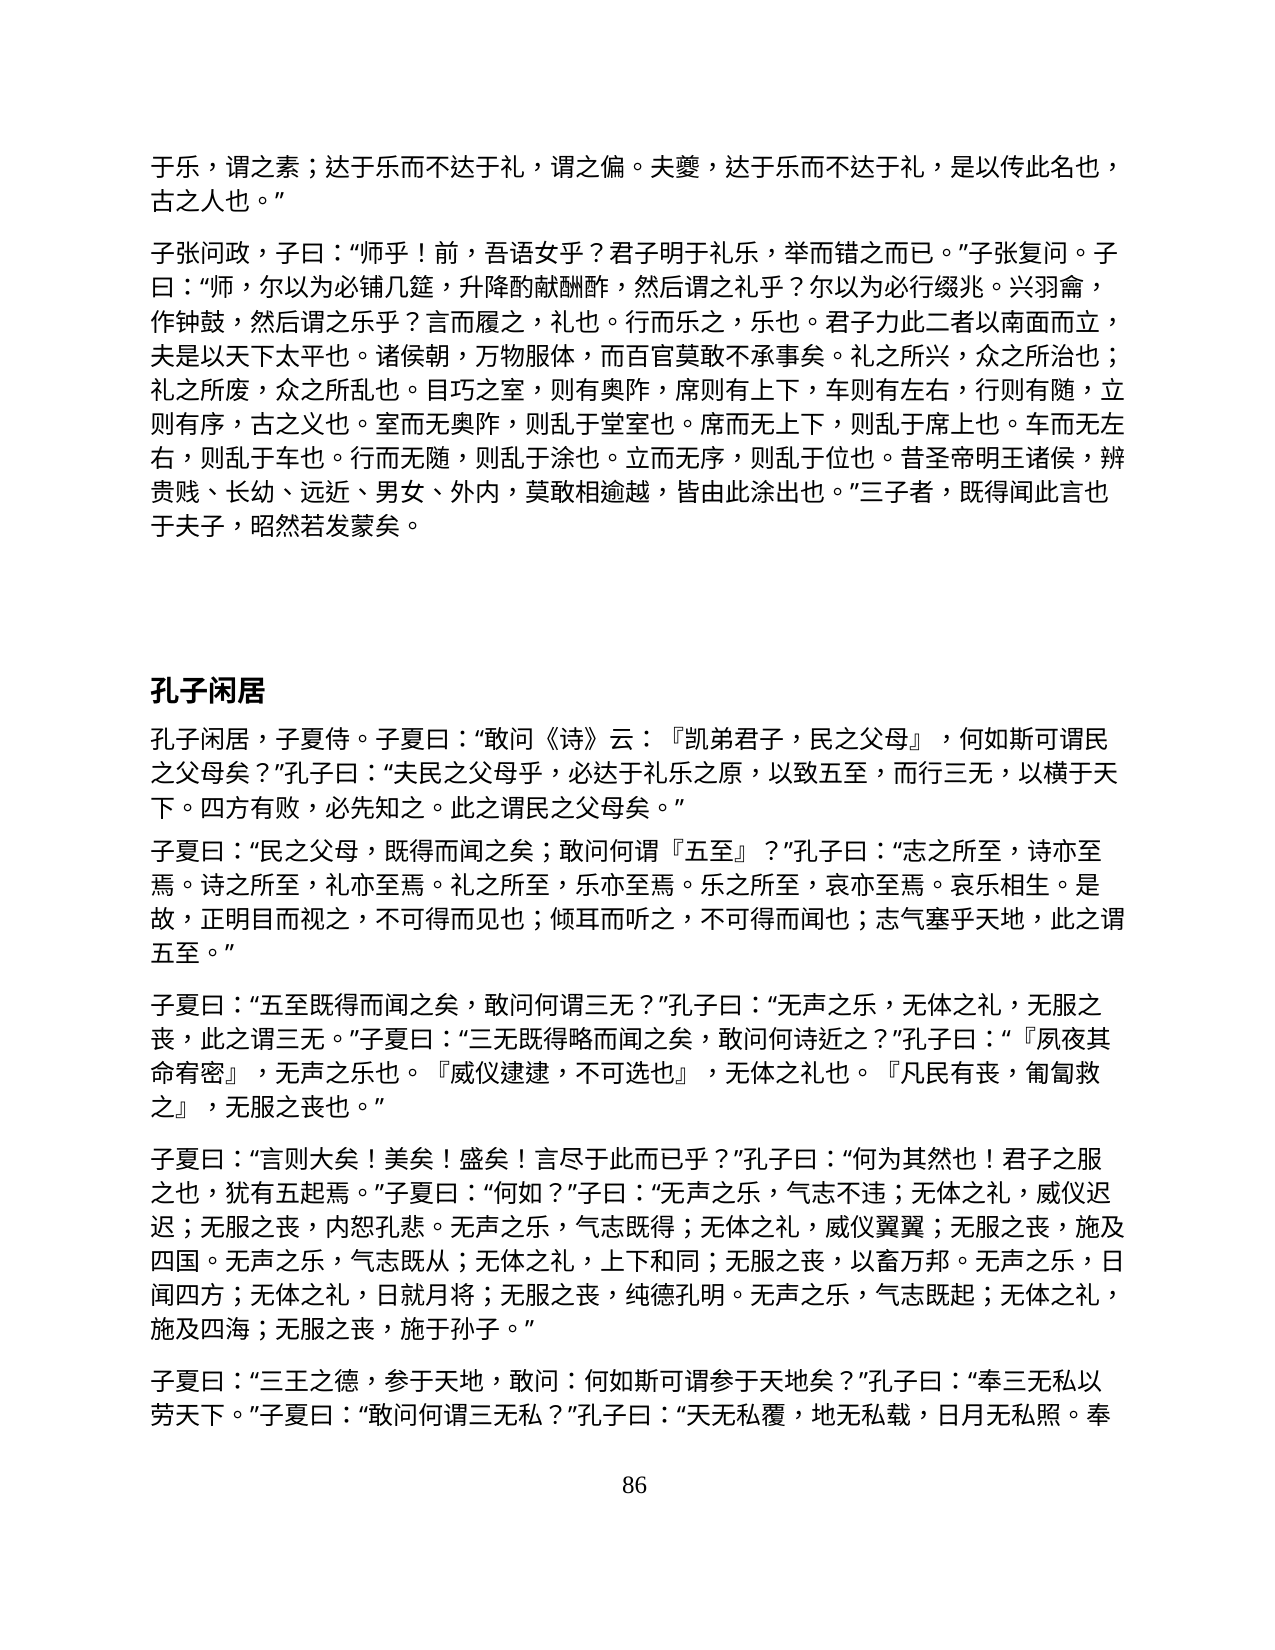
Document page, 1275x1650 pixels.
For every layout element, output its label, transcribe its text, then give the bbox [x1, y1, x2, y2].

text 于乐，谓之素；达于乐而不达于礼，谓之偏。夫夔，达于乐而不达于礼，是以传此名也，古之人也。” [150, 150, 1125, 218]
subtitle 孔子闲居 [150, 670, 1125, 709]
text 子夏曰：“民之父母，既得而闻之矣；敢问何谓『五至』？”孔子曰：“志之所至，诗亦至焉。诗之所至，礼亦至焉。礼之所至，乐亦至焉。乐之所至，哀亦至焉。哀乐相生。是故，正明目而视之，不可得而见也；倾耳而听之，不可得而闻也；志气塞乎天地，此之谓五至。” [150, 833, 1125, 969]
text 子夏曰：“五至既得而闻之矣，敢问何谓三无？”孔子曰：“无声之乐，无体之礼，无服之丧，此之谓三无。”子夏曰：“三无既得略而闻之矣，敢问何诗近之？”孔子曰：“『夙夜其命宥密』，无声之乐也。『威仪逮逮，不可选也』，无体之礼也。『凡民有丧，匍匐救之』，无服之丧也。” [150, 987, 1125, 1124]
text 子夏曰：“三王之德，参于天地，敢问：何如斯可谓参于天地矣？”孔子曰：“奉三无私以劳天下。”子夏曰：“敢问何谓三无私？”孔子曰：“天无私覆，地无私载，日月无私照。奉 [150, 1364, 1125, 1432]
text 孔子闲居，子夏侍。子夏曰：“敢问《诗》云：『凯弟君子，民之父母』，何如斯可谓民之父母矣？”孔子曰：“夫民之父母乎，必达于礼乐之原，以致五至，而行三无，以横于天下。四方有败，必先知之。此之谓民之父母矣。” [150, 722, 1125, 824]
text 子夏曰：“言则大矣！美矣！盛矣！言尽于此而已乎？”孔子曰：“何为其然也！君子之服之也，犹有五起焉。”子夏曰：“何如？”子曰：“无声之乐，气志不违；无体之礼，威仪迟迟；无服之丧，内恕孔悲。无声之乐，气志既得；无体之礼，威仪翼翼；无服之丧，施及四国。无声之乐，气志既从；无体之礼，上下和同；无服之丧，以畜万邦。无声之乐，日闻四方；无体之礼，日就月将；无服之丧，纯德孔明。无声之乐，气志既起；无体之礼，施及四海；无服之丧，施于孙子。” [150, 1142, 1125, 1346]
text 子张问政，子曰：“师乎！前，吾语女乎？君子明于礼乐，举而错之而已。”子张复问。子曰：“师，尔以为必铺几筵，升降酌献酬酢，然后谓之礼乎？尔以为必行缀兆。兴羽龠，作钟鼓，然后谓之乐乎？言而履之，礼也。行而乐之，乐也。君子力此二者以南面而立，夫是以天下太平也。诸侯朝，万物服体，而百官莫敢不承事矣。礼之所兴，众之所治也；礼之所废，众之所乱也。目巧之室，则有奥阼，席则有上下，车则有左右，行则有随，立则有序，古之义也。室而无奥阼，则乱于堂室也。席而无上下，则乱于席上也。车而无左右，则乱于车也。行而无随，则乱于涂也。立而无序，则乱于位也。昔圣帝明王诸侯，辨贵贱、长幼、远近、男女、外内，莫敢相逾越，皆由此涂出也。”三子者，既得闻此言也于夫子，昭然若发蒙矣。 [150, 236, 1125, 543]
